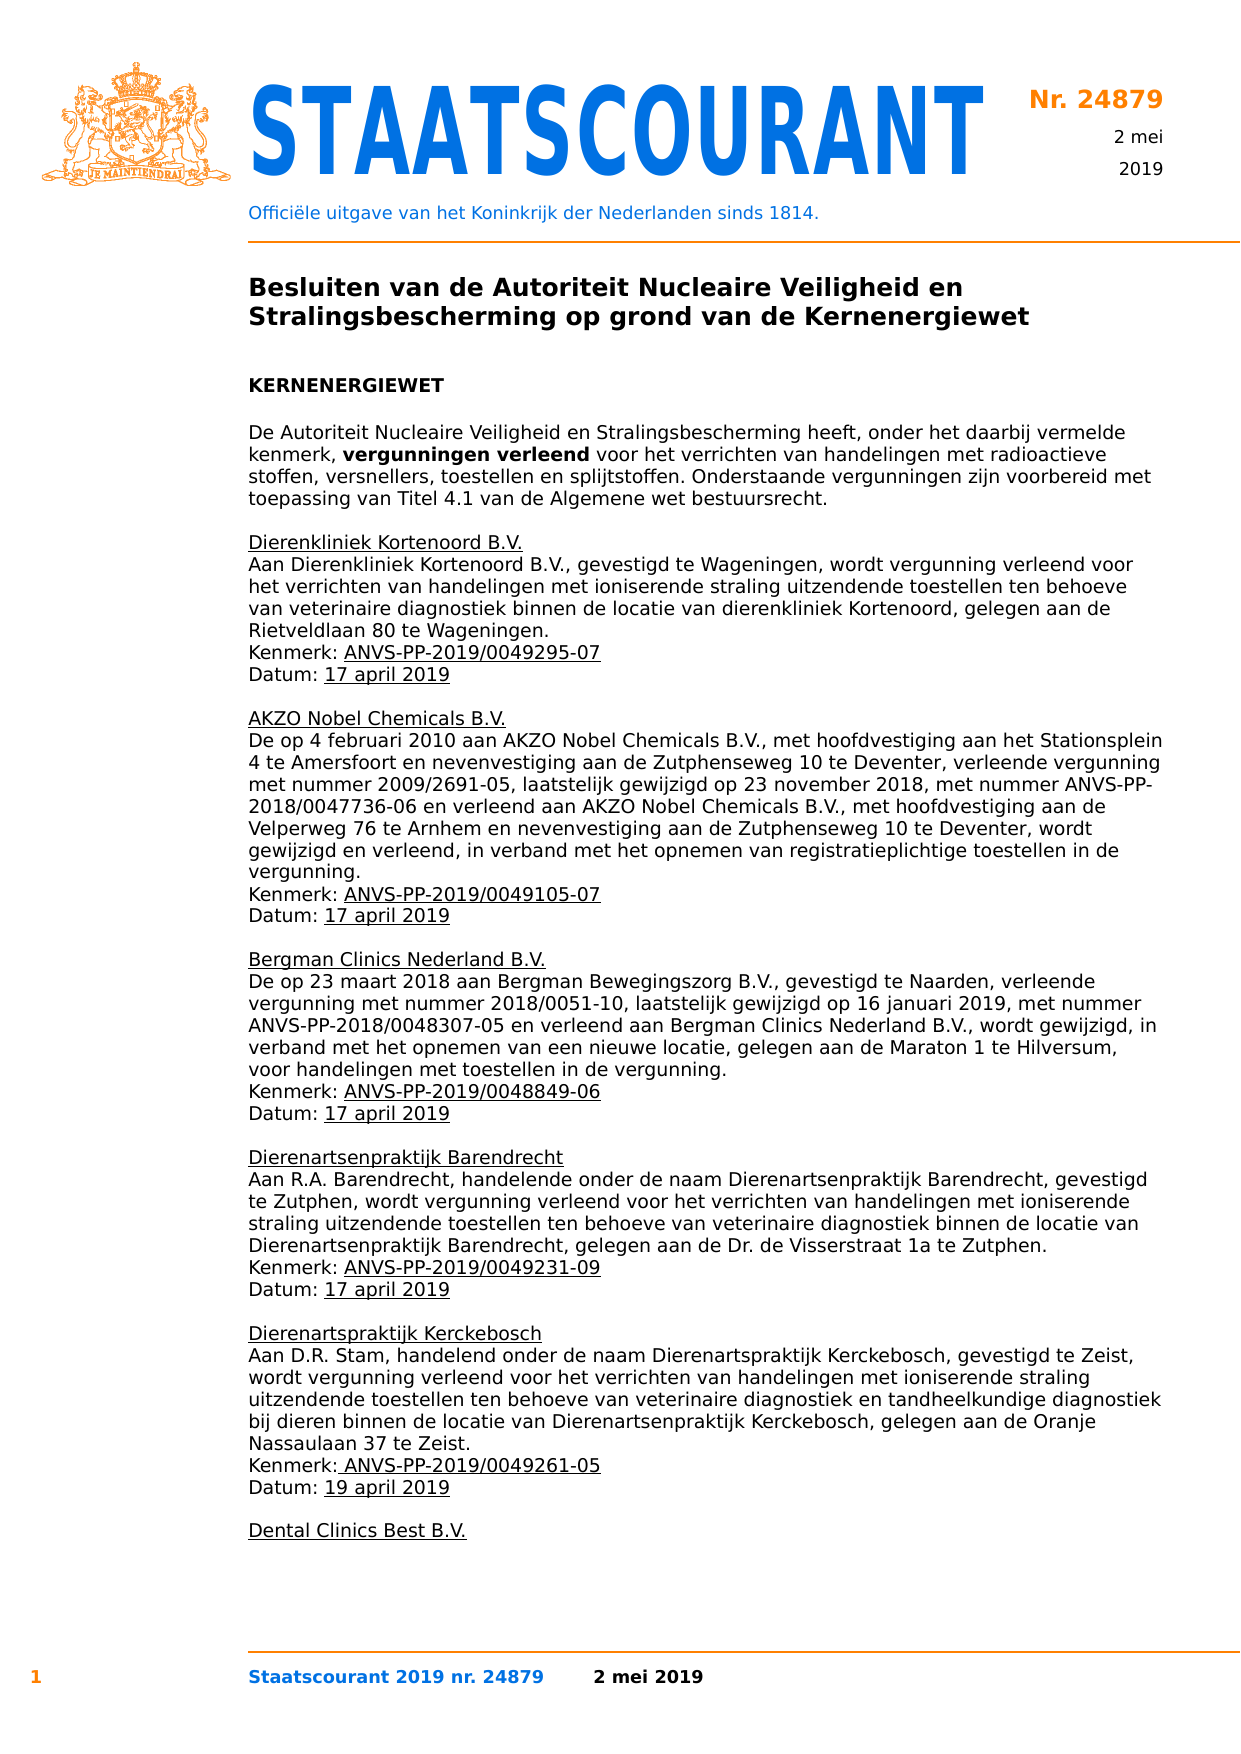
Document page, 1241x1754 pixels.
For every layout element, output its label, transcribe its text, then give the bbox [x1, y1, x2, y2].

text Kenmerk: ANVS-PP-2019/0049105-07 [248, 883, 1163, 905]
text AKZO Nobel Chemicals B.V. [248, 708, 1163, 729]
text Datum: 19 april 2019 [248, 1477, 1163, 1498]
picture [41, 62, 231, 186]
text De op 23 maart 2018 aan Bergman Bewegingszorg B.V., gevestigd te Naarden, verleende vergunning met nummer 2018/0051-10, laatstelijk gewijzigd op 16 januari 2019, met nummer ANVS-PP-2018/0048307-05 en verleend aan Bergman Clinics Nederland B.V., wordt gewijzigd, in verband met het opnemen van een nieuwe locatie, gelegen aan de Maraton 1 te Hilversum, voor handelingen met toestellen in de vergunning. [248, 971, 1163, 1081]
text Datum: 17 april 2019 [248, 905, 1163, 927]
table_cell 2 mei [998, 121, 1240, 153]
subtitle Besluiten van de Autoriteit Nucleaire Veiligheid en Stralingsbescherming op grond van de Kernenergiewet [248, 273, 1163, 331]
text De op 4 februari 2010 aan AKZO Nobel Chemicals B.V., met hoofdvestiging aan het Stationsplein 4 te Amersfoort en nevenvestiging aan de Zutphenseweg 10 te Deventer, verleende vergunning met nummer 2009/2691-05, laatstelijk gewijzigd op 23 november 2018, met nummer ANVS-PP-2018/0047736-06 en verleend aan AKZO Nobel Chemicals B.V., met hoofdvestiging aan de Velperweg 76 te Arnhem en nevenvestiging aan de Zutphenseweg 10 te Deventer, wordt gewijzigd en verleend, in verband met het opnemen van registratieplichtige toestellen in de vergunning. [248, 729, 1163, 883]
text Dierenartsenpraktijk Barendrecht [248, 1147, 1163, 1169]
table_cell 2019 [998, 153, 1240, 203]
table_cell Officiële uitgave van het Koninkrijk der Nederlanden sinds 1814. [248, 203, 1240, 241]
text Dierenkliniek Kortenoord B.V. [248, 532, 1163, 554]
text Dierenartspraktijk Kerckebosch [248, 1323, 1163, 1345]
table_header Nr. 24879 [998, 62, 1240, 121]
text Kenmerk: ANVS-PP-2019/0049231-09 [248, 1257, 1163, 1279]
text Kenmerk: ANVS-PP-2019/0049295-07 [248, 642, 1163, 664]
text Aan Dierenkliniek Kortenoord B.V., gevestigd te Wageningen, wordt vergunning verleend voor het verrichten van handelingen met ioniserende straling uitzendende toestellen ten behoeve van veterinaire diagnostiek binnen de locatie van dierenkliniek Kortenoord, gelegen aan de Rietveldlaan 80 te Wageningen. [248, 554, 1163, 642]
text Datum: 17 april 2019 [248, 664, 1163, 686]
text Datum: 17 april 2019 [248, 1103, 1163, 1125]
text Datum: 17 april 2019 [248, 1279, 1163, 1301]
subtitle KERNENERGIEWET [248, 375, 1163, 397]
table_header STAATSCOURANT [248, 62, 998, 203]
text Kenmerk: ANVS-PP-2019/0048849-06 [248, 1081, 1163, 1103]
text Aan R.A. Barendrecht, handelende onder de naam Dierenartsenpraktijk Barendrecht, gevestigd te Zutphen, wordt vergunning verleend voor het verrichten van handelingen met ioniserende straling uitzendende toestellen ten behoeve van veterinaire diagnostiek binnen de locatie van Dierenartsenpraktijk Barendrecht, gelegen aan de Dr. de Visserstraat 1a te Zutphen. [248, 1169, 1163, 1257]
text Aan D.R. Stam, handelend onder de naam Dierenartspraktijk Kerckebosch, gevestigd te Zeist, wordt vergunning verleend voor het verrichten van handelingen met ioniserende straling uitzendende toestellen ten behoeve van veterinaire diagnostiek en tandheelkundige diagnostiek bij dieren binnen de locatie van Dierenartsenpraktijk Kerckebosch, gelegen aan de Oranje Nassaulaan 37 te Zeist. [248, 1345, 1163, 1454]
table_header [25, 62, 248, 241]
text De Autoriteit Nucleaire Veiligheid en Stralingsbescherming heeft, onder het daarbij vermelde kenmerk, vergunningen verleend voor het verrichten van handelingen met radioactieve stoffen, versnellers, toestellen en splijtstoffen. Onderstaande vergunningen zijn voorbereid met toepassing van Titel 4.1 van de Algemene wet bestuursrecht. [248, 422, 1163, 510]
text Kenmerk: ANVS-PP-2019/0049261-05 [248, 1454, 1163, 1477]
text Dental Clinics Best B.V. [248, 1520, 1163, 1542]
text Bergman Clinics Nederland B.V. [248, 949, 1163, 971]
